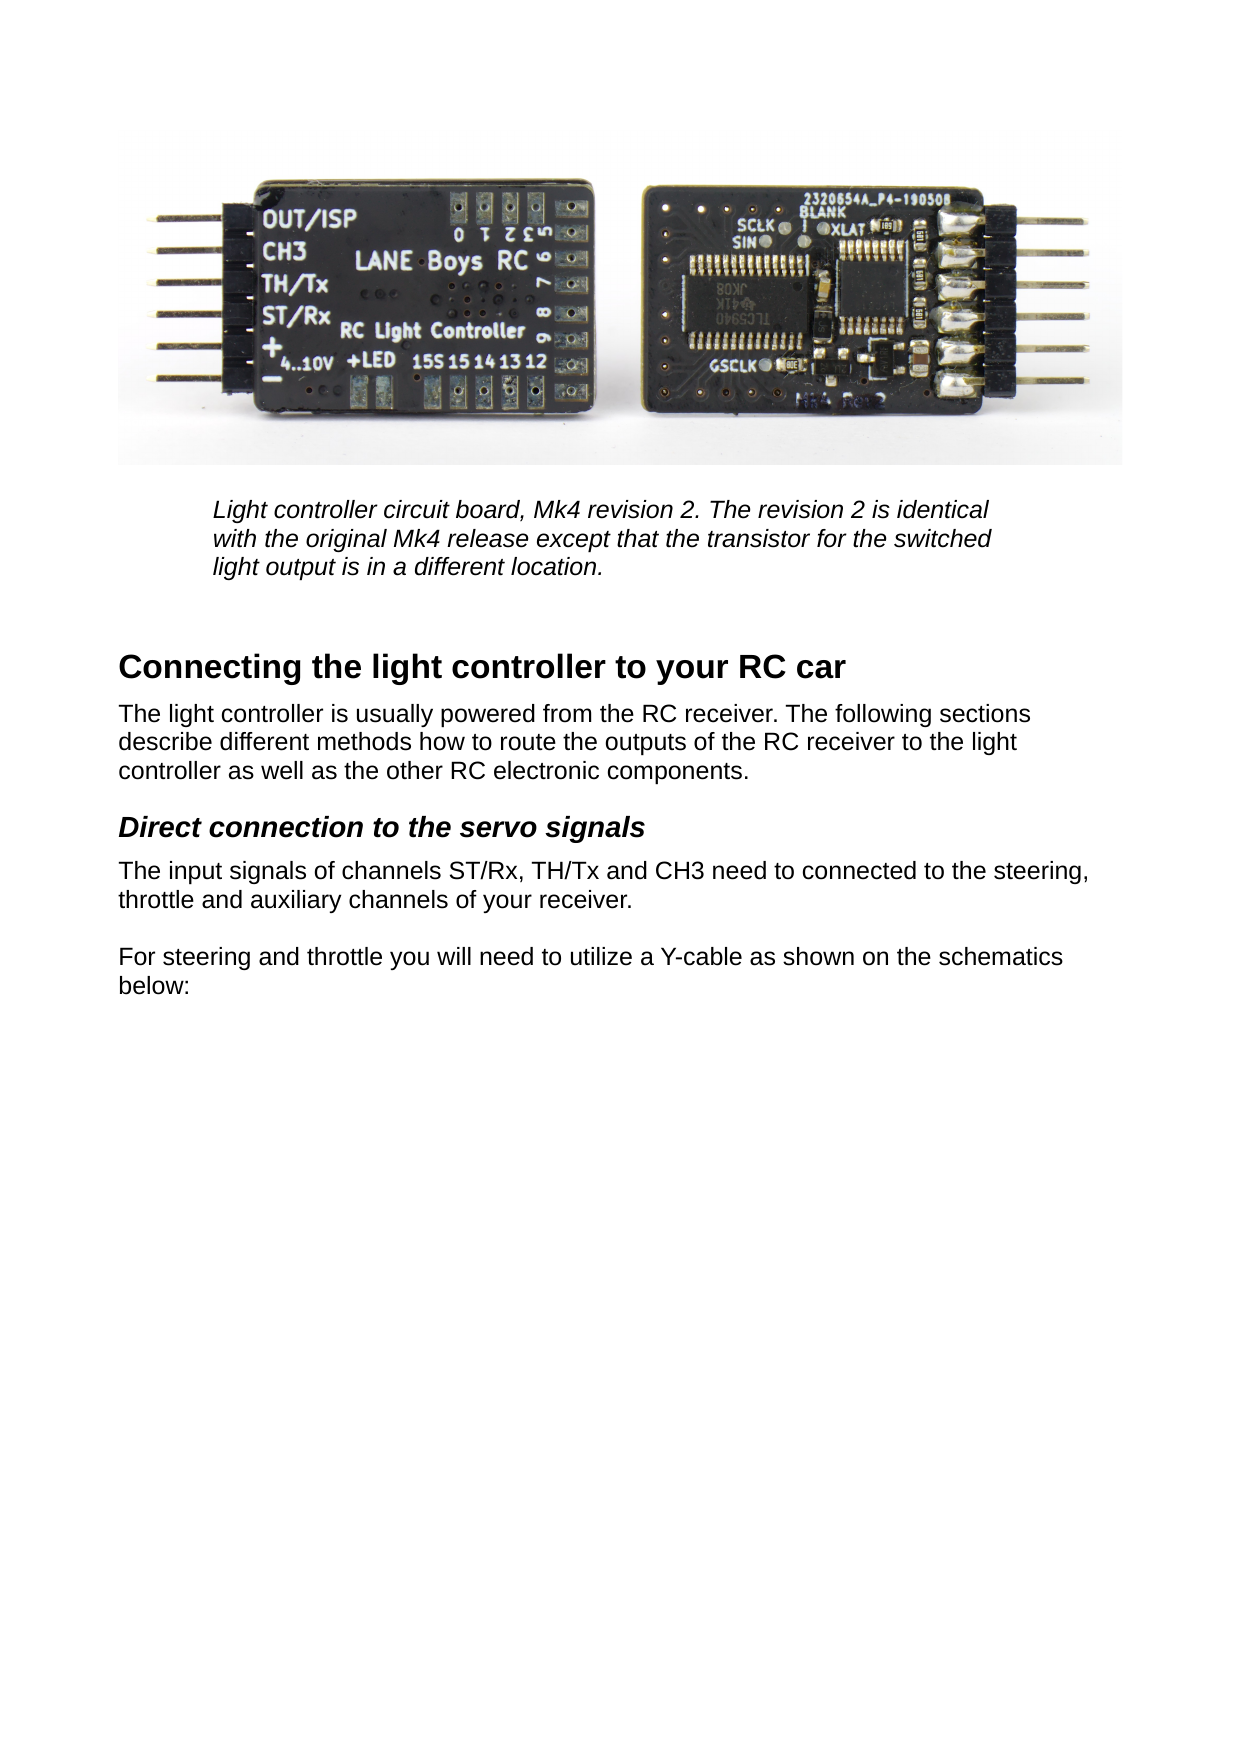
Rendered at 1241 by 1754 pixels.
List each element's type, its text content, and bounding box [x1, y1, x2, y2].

picture [118, 130, 1123, 465]
text The light controller is usually powered from the RC receiver. The following sections describe different methods how to route the outputs of the RC receiver to the light controller as well as the other RC electronic components. [118, 698, 1122, 785]
subtitle Direct connection to the servo signals [118, 810, 1122, 843]
subtitle Connecting the light controller to your RC car [118, 647, 1122, 686]
text Light controller circuit board, Mk4 revision 2. The revision 2 is identical with the original Mk4 release except that the transistor for the switched light output is in a different location. [213, 495, 1025, 581]
text For steering and throttle you will need to utilize a Y-cable as shown on the schematics below: [118, 942, 1122, 999]
text The input signals of channels ST/Rx, TH/Tx and CH3 need to connected to the steering, throttle and auxiliary channels of your receiver. [118, 856, 1122, 913]
